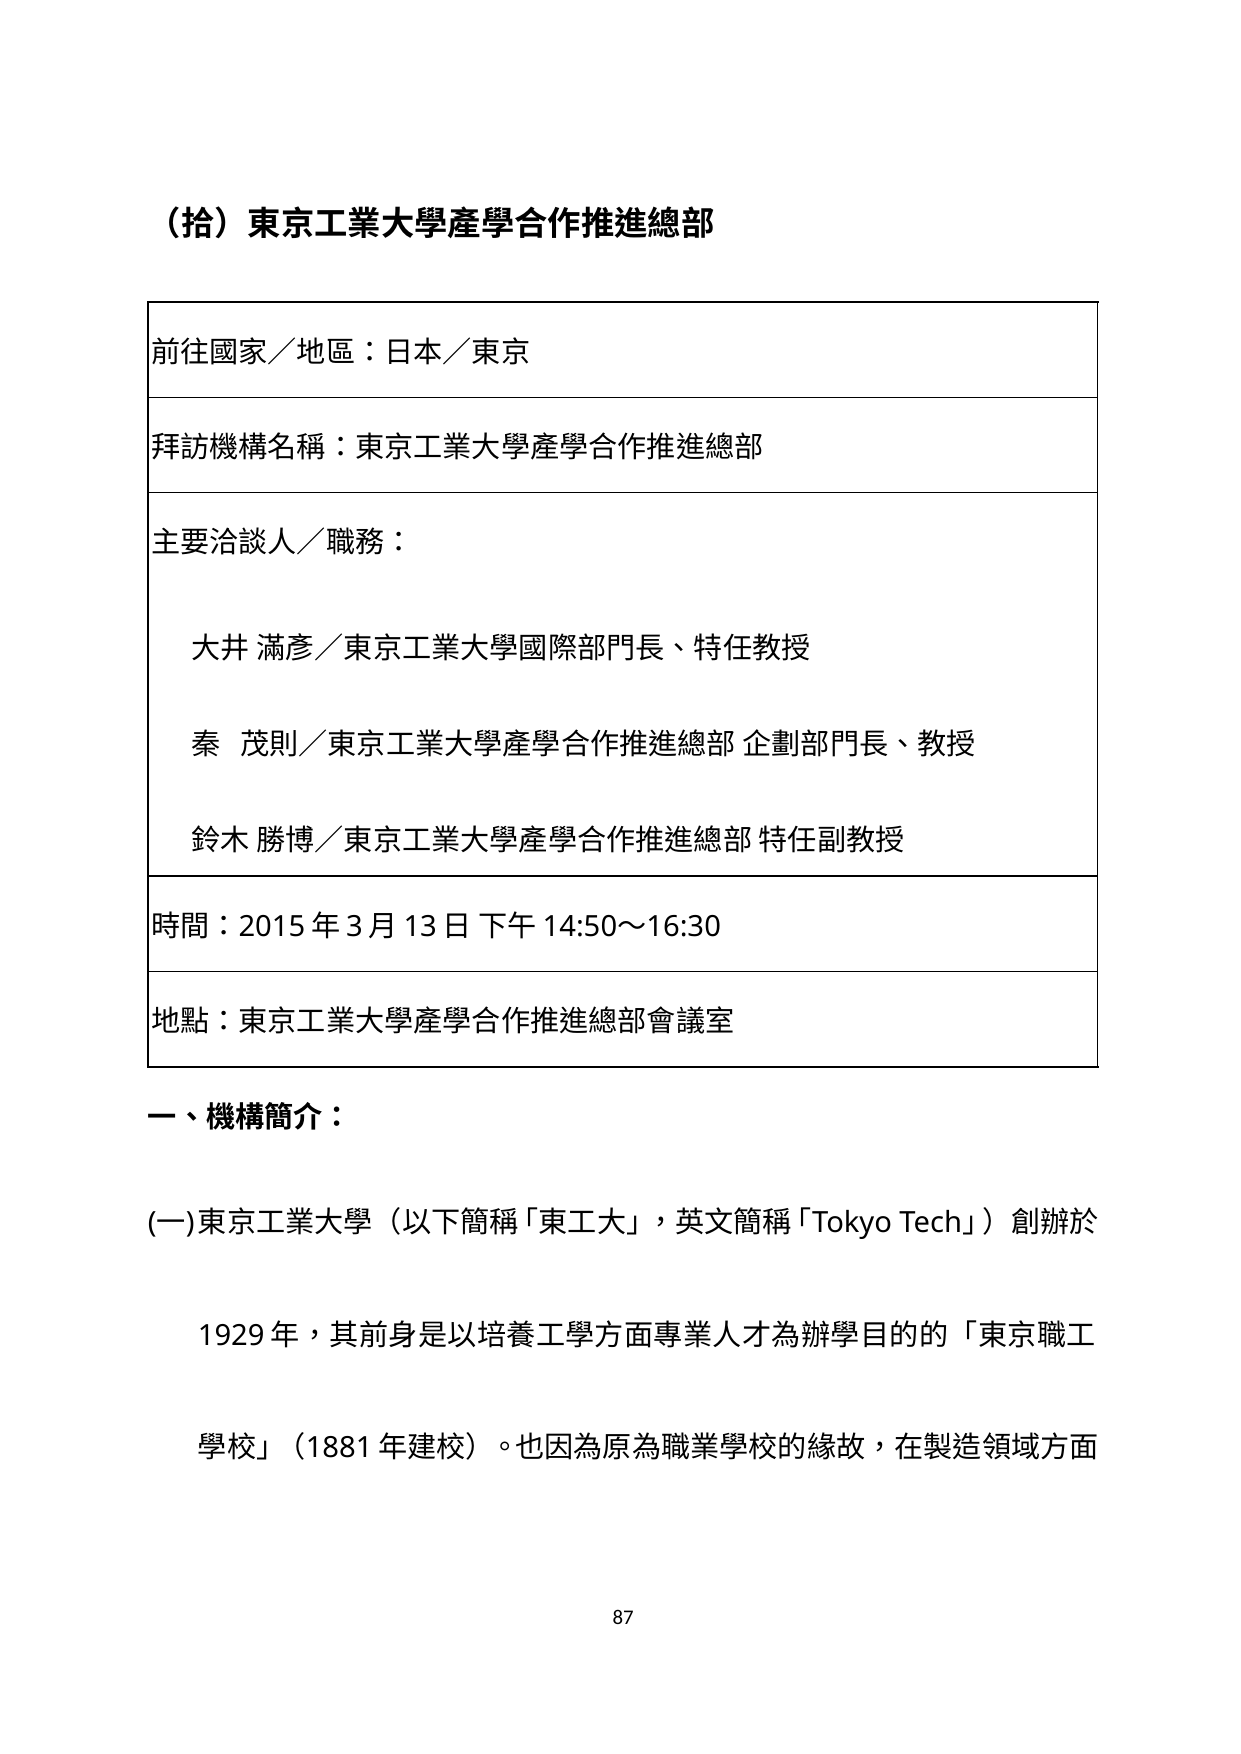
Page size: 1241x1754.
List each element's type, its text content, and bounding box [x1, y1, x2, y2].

table_cell 時間：2015年3月13日 下午14:50～16:30 [149, 877, 1097, 971]
table_cell 主要洽談人／職務： 大井 滿彥／東京工業大學國際部門長、特任教授 秦 茂則／東京工業大學產學合作推進總部 企劃部門長、教授 鈴木 勝博／東京工業大學產學合作推進總部 特任副教授 [149, 493, 1097, 875]
table_header 前往國家／地區：日本／東京 [149, 303, 1097, 396]
list 東京工業大學（以下簡稱「東工大」，英文簡稱「Tokyo Tech」）創辦於1929年，其前身是以培養工學方面專業人才為辦學目的的「東京職工學校」（1881年建校）。也因為原為職業學校的緣故，在製造領域方面 [148, 1182, 1098, 1482]
text 一、機構簡介： [148, 1077, 1098, 1152]
subtitle （拾）東京工業大學產學合作推進總部 [148, 183, 1098, 258]
table_cell 拜訪機構名稱：東京工業大學產學合作推進總部 [149, 398, 1097, 492]
table_cell 地點：東京工業大學產學合作推進總部會議室 [149, 972, 1097, 1066]
